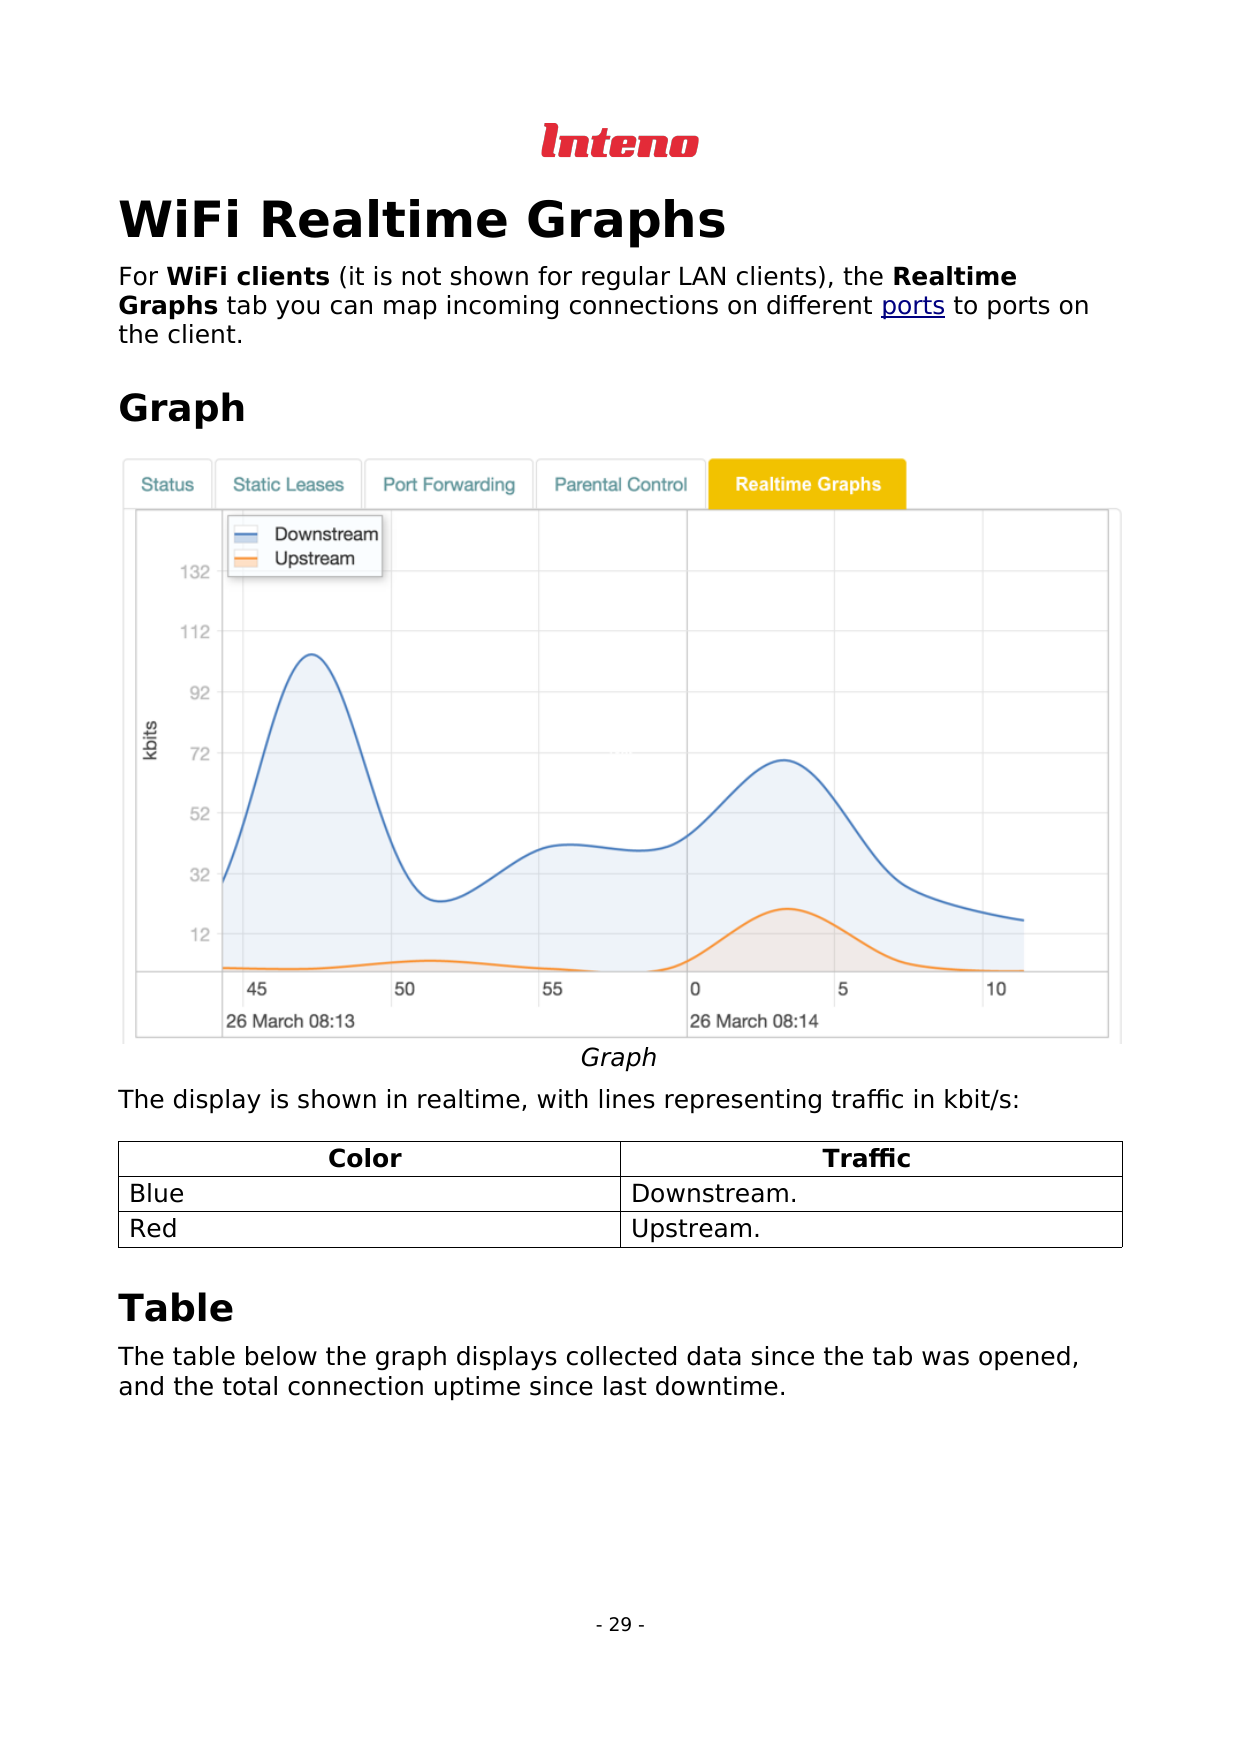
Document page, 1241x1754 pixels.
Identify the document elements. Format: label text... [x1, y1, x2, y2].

text The table below the graph displays collected data since the tab was opened, and the total connection uptime since last downtime. [118, 1343, 1122, 1401]
table_cell Upstream. [621, 1212, 1122, 1247]
text Graph [118, 1044, 1122, 1072]
table_cell Blue [119, 1177, 620, 1211]
picture [531, 118, 709, 162]
subtitle Table [118, 1286, 1122, 1330]
table_cell Red [119, 1212, 620, 1247]
table_header Color [119, 1142, 620, 1176]
text For WiFi clients (it is not shown for regular LAN clients), the Realtime Graphs tab you can map incoming connections on different ports to ports on the client. [118, 262, 1122, 349]
subtitle Graph [118, 387, 1122, 431]
table_header Traffic [621, 1142, 1122, 1176]
subtitle WiFi Realtime Graphs [118, 191, 1122, 249]
picture [118, 455, 1123, 1044]
table_cell Downstream. [621, 1177, 1122, 1211]
text The display is shown in realtime, with lines representing traffic in kbit/s: [118, 1085, 1122, 1114]
